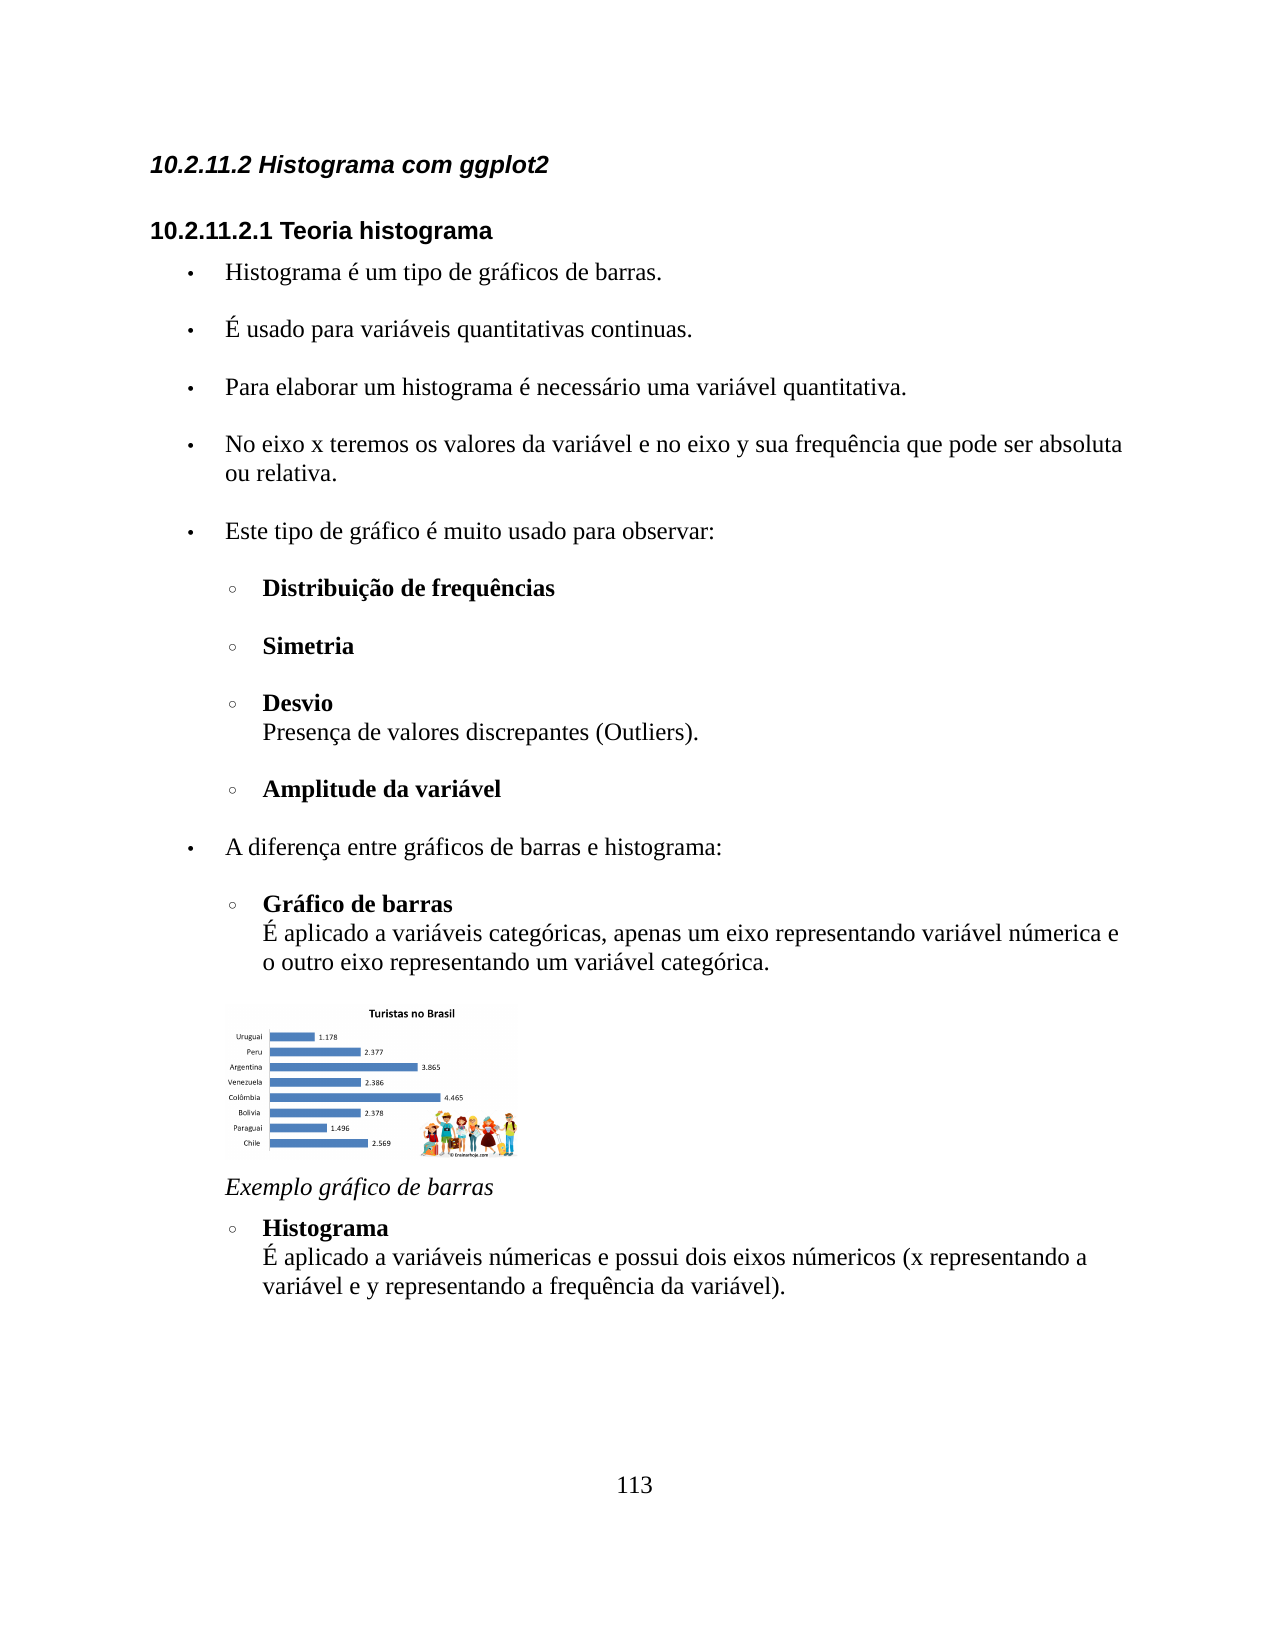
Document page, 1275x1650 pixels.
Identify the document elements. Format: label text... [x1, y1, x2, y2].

list No eixo x teremos os valores da variável e no eixo y sua frequência que pode ser absoluta ou relativa. [187, 429, 1125, 516]
list Histograma É aplicado a variáveis númericas e possui dois eixos númericos (x representando a variável e y representando a frequência da variável). [225, 1213, 1125, 1328]
list Histograma é um tipo de gráficos de barras. [187, 257, 1125, 314]
list Para elaborar um histograma é necessário uma variável quantitativa. [187, 372, 1125, 429]
subtitle 10.2.11.2 Histograma com ggplot2 [150, 150, 1125, 178]
list Simetria [225, 631, 1125, 688]
list É usado para variáveis quantitativas continuas. [187, 314, 1125, 372]
list Amplitude da variável [225, 774, 1125, 832]
list Exemplo gráfico de barras [187, 1172, 1125, 1201]
list Este tipo de gráfico é muito usado para observar: [187, 516, 1125, 573]
list Gráfico de barras É aplicado a variáveis categóricas, apenas um eixo representando variável númerica e o outro eixo representando um variável categórica. [225, 889, 1125, 1004]
picture [225, 1004, 518, 1160]
list Distribuição de frequências [225, 573, 1125, 631]
list A diferença entre gráficos de barras e histograma: [187, 832, 1125, 889]
list Desvio Presença de valores discrepantes (Outliers). [225, 688, 1125, 774]
subtitle 10.2.11.2.1 Teoria histograma [150, 216, 1125, 244]
